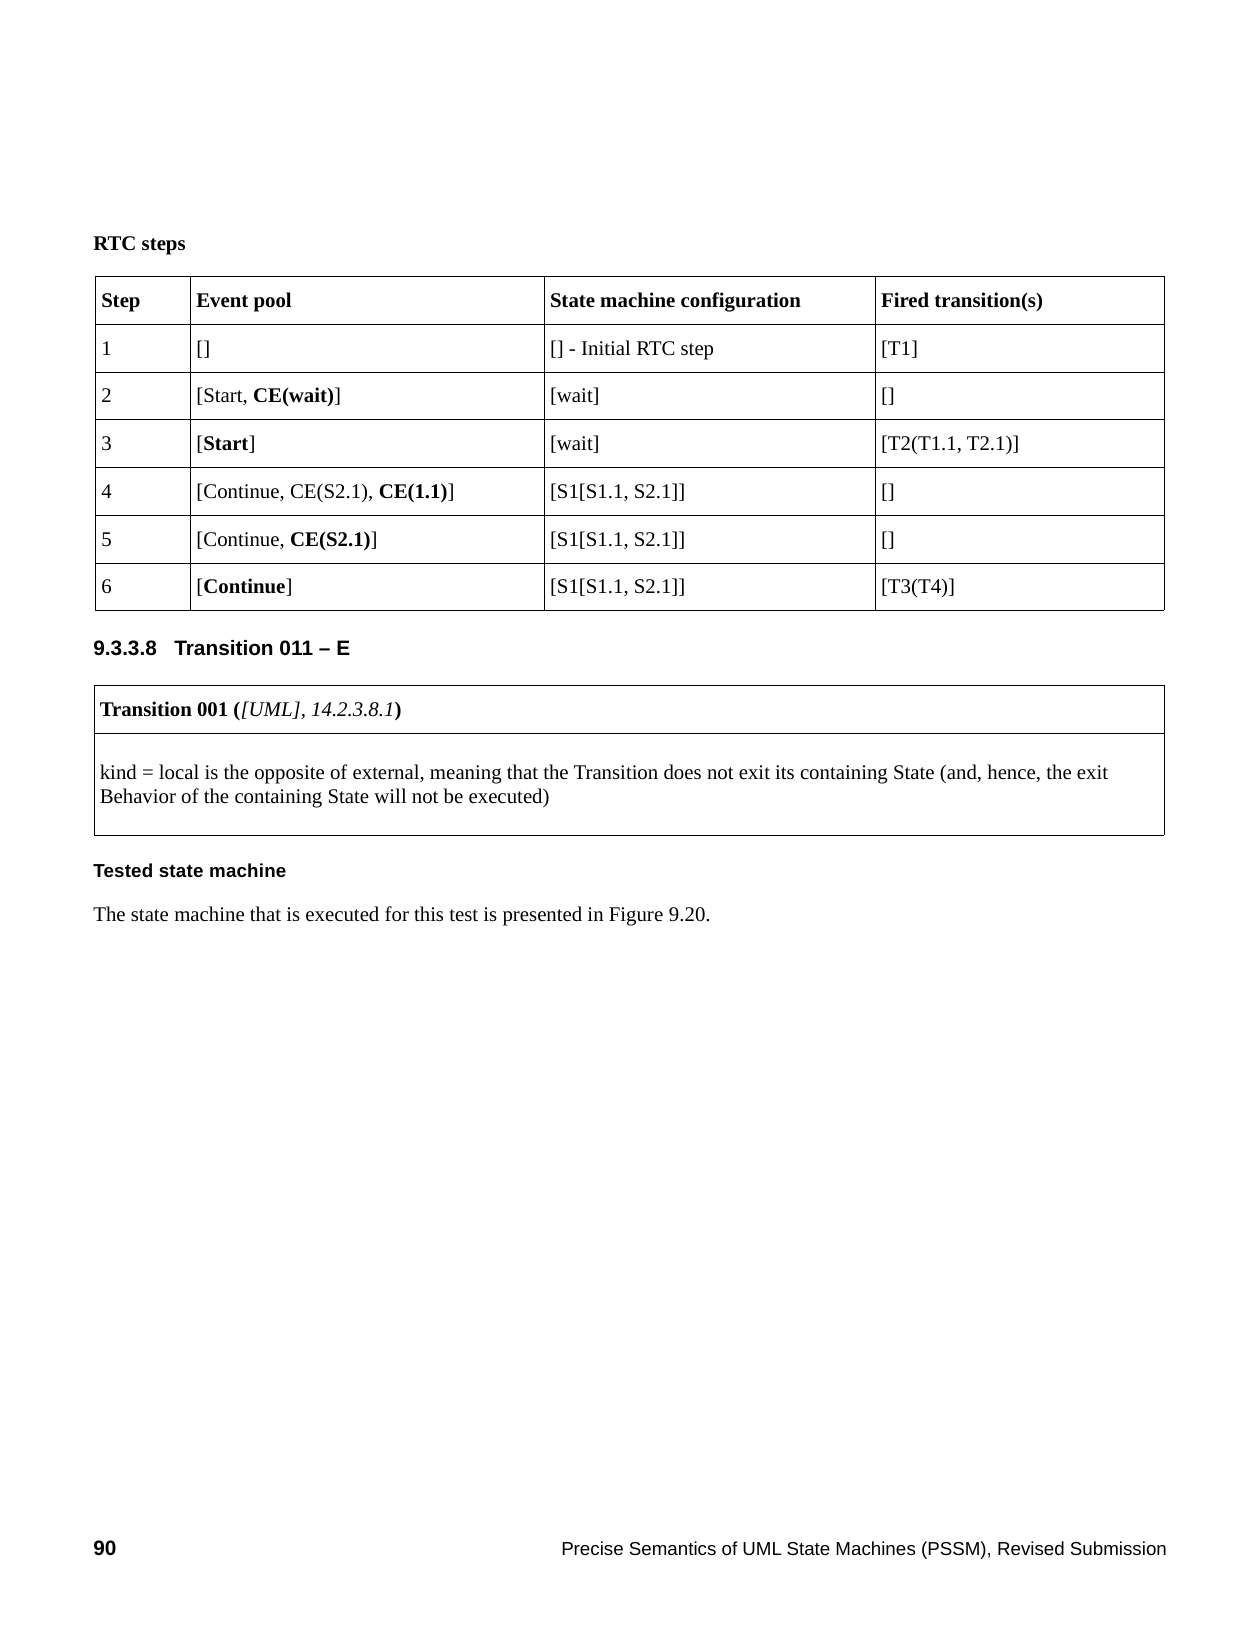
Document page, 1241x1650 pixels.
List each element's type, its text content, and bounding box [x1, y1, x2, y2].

table_cell 4 [96, 468, 190, 515]
table_cell 1 [96, 325, 190, 372]
table_cell 3 [96, 420, 190, 467]
table_cell 6 [96, 564, 190, 610]
subtitle Tested state machine [93, 860, 1164, 881]
subtitle Transition 011 – E [93, 635, 1164, 660]
table_header Transition 001 ([UML], 14.2.3.8.1) [95, 686, 1164, 733]
table_header Step [96, 277, 190, 324]
text RTC steps [93, 231, 1164, 255]
table_cell [Start, CE(wait)] [191, 373, 544, 419]
table_cell [T1] [876, 325, 1164, 372]
table_cell [Continue] [191, 564, 544, 610]
table_cell [T3(T4)] [876, 564, 1164, 610]
table_cell [Start] [191, 420, 544, 467]
text The state machine that is executed for this test is presented in Figure 9.20. [93, 902, 1164, 926]
table_cell 5 [96, 516, 190, 562]
table_cell [] - Initial RTC step [545, 325, 875, 372]
table_cell [] [876, 468, 1164, 515]
table_cell 2 [96, 373, 190, 419]
table_header Event pool [191, 277, 544, 324]
table_header Fired transition(s) [876, 277, 1164, 324]
table_cell [wait] [545, 420, 875, 467]
table_cell [] [876, 516, 1164, 562]
table_header State machine configuration [545, 277, 875, 324]
table_cell kind = local is the opposite of external, meaning that the Transition does not exit its containing State (and, hence, the exit Behavior of the containing State will not be executed) [95, 734, 1164, 835]
table_cell [Continue, CE(S2.1)] [191, 516, 544, 562]
table_cell [] [191, 325, 544, 372]
table_cell [Continue, CE(S2.1), CE(1.1)] [191, 468, 544, 515]
table_cell [S1[S1.1, S2.1]] [545, 468, 875, 515]
table_cell [S1[S1.1, S2.1]] [545, 516, 875, 562]
table_cell [T2(T1.1, T2.1)] [876, 420, 1164, 467]
table_cell [wait] [545, 373, 875, 419]
table_cell [] [876, 373, 1164, 419]
table_cell [S1[S1.1, S2.1]] [545, 564, 875, 610]
